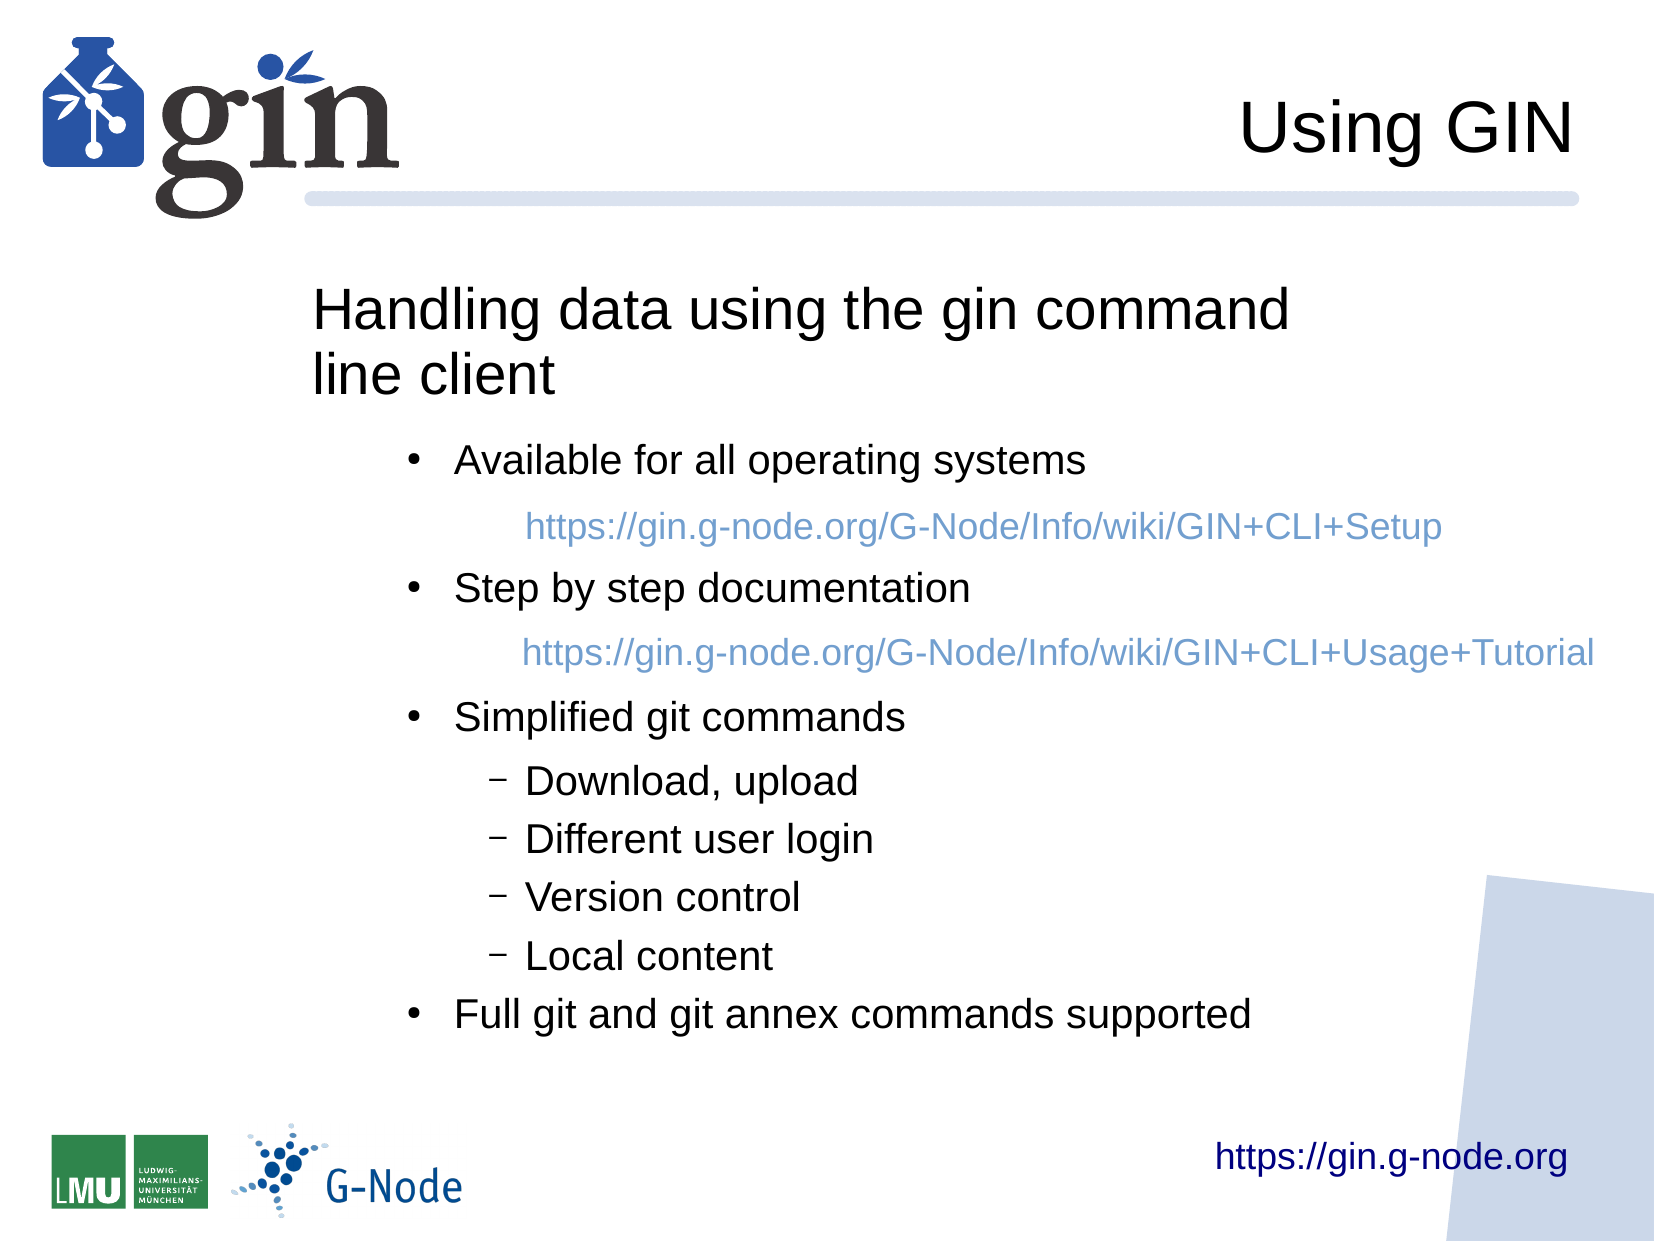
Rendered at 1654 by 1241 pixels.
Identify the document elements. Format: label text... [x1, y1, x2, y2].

text_box https://gin.g-node.org/G-Node/Info/wiki/GIN+CLI+Setup [510, 498, 1459, 556]
text_box https://gin.g-node.org [1200, 1128, 1625, 1186]
text_box Using GIN [87, 30, 1576, 226]
text_box https://gin.g-node.org/G-Node/Info/wiki/GIN+CLI+Usage+Tutorial [507, 623, 1611, 681]
list Handling data using the gin command line client Available for all operating systems Step by step documentation Simplified git commands Download, upload Different user login Version control Local content Full git and git annex commands supported [241, 277, 1385, 792]
picture [230, 1123, 467, 1219]
picture [33, 30, 409, 224]
